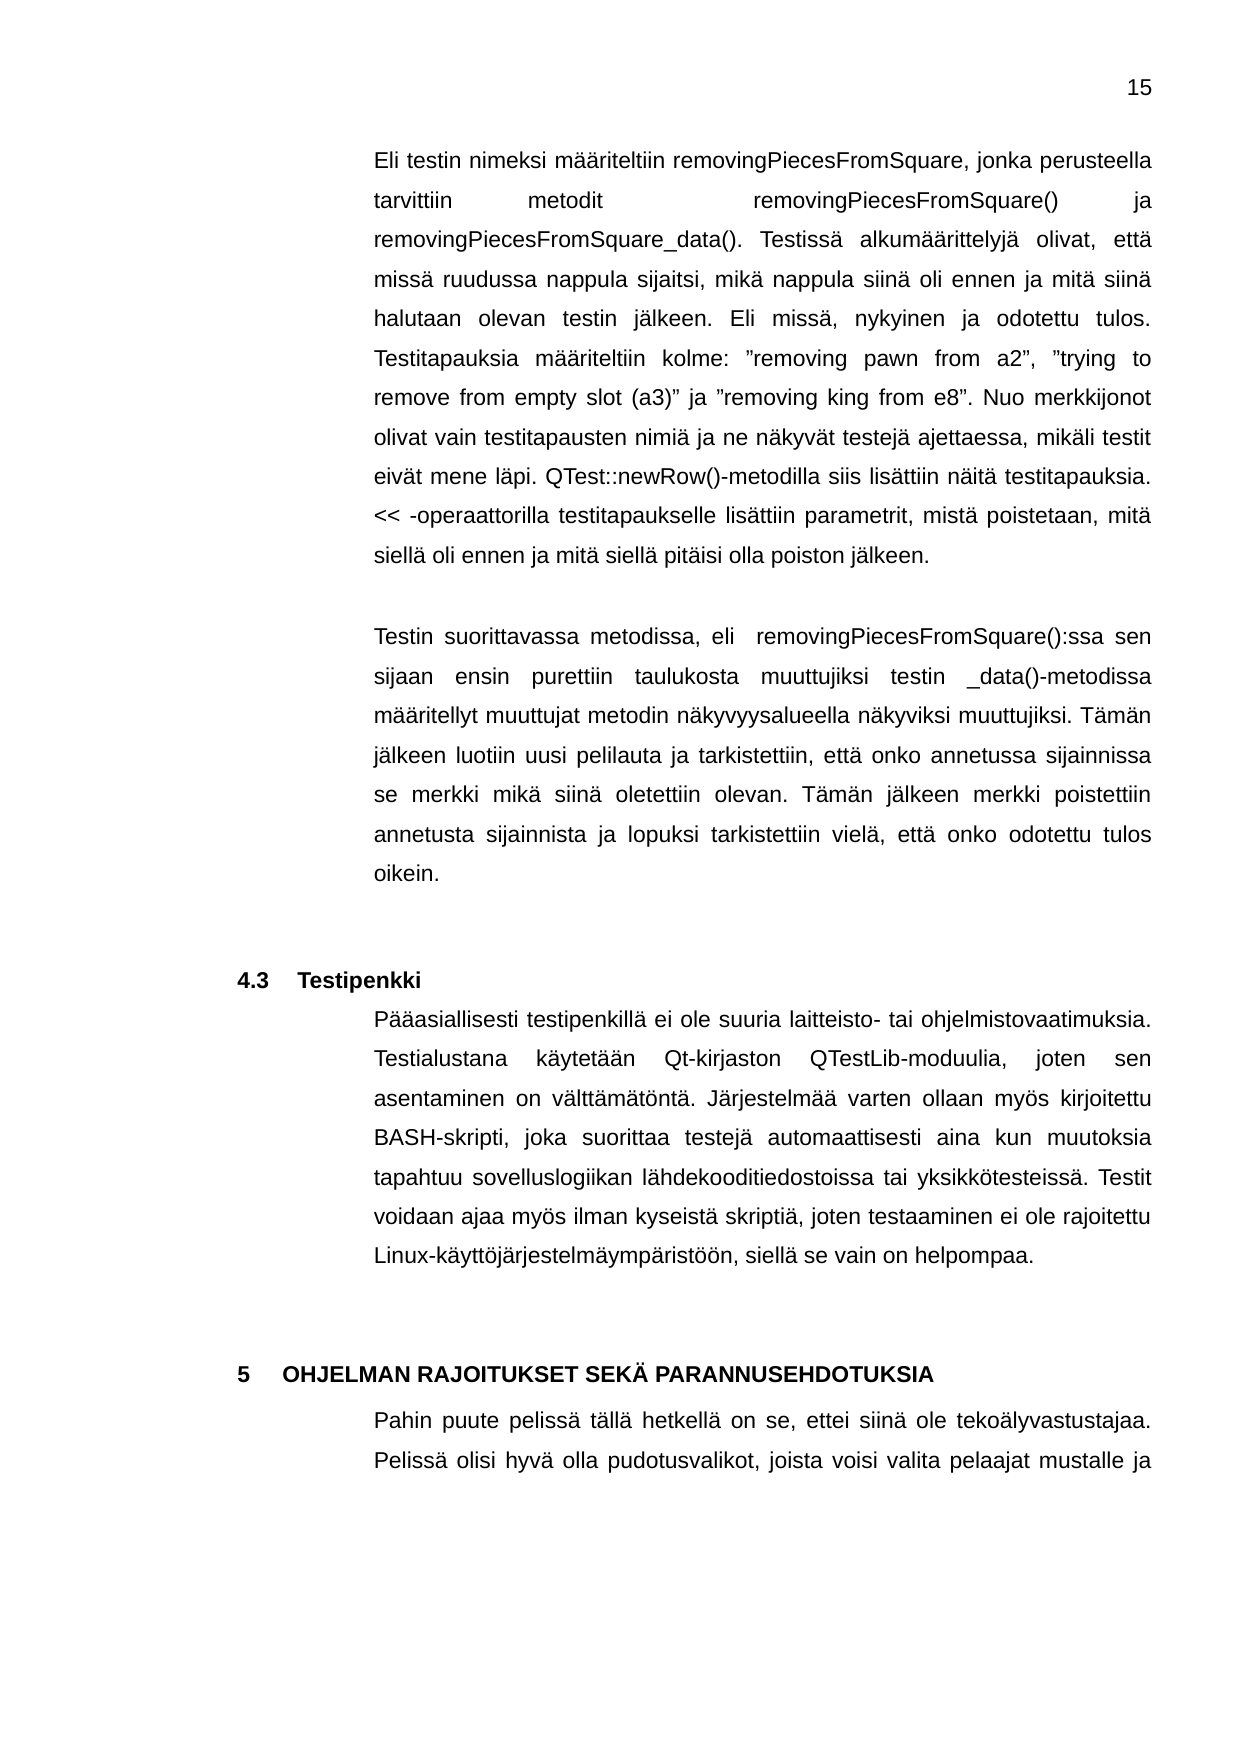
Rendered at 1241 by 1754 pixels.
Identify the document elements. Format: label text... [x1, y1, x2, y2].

text Pääasiallisesti testipenkillä ei ole suuria laitteisto- tai ohjelmistovaatimuksia. Testialustana käytetään Qt-kirjaston QTestLib-moduulia, joten sen asentaminen on välttämätöntä. Järjestelmää varten ollaan myös kirjoitettu BASH-skripti, joka suorittaa testejä automaattisesti aina kun muutoksia tapahtuu sovelluslogiikan lähdekooditiedostoissa tai yksikkötesteissä. Testit voidaan ajaa myös ilman kyseistä skriptiä, joten testaaminen ei ole rajoitettu Linux-käyttöjärjestelmäympäristöön, siellä se vain on helpompaa. [373, 1006, 1152, 1269]
text Pahin puute pelissä tällä hetkellä on se, ettei siinä ole tekoälyvastustajaa. Pelissä olisi hyvä olla pudotusvalikot, joista voisi valita pelaajat mustalle ja [373, 1407, 1152, 1473]
subtitle OHJELMAN RAJOITUKSET SEKÄ PARANNUSEHDOTUKSIA [237, 1361, 1152, 1388]
text Testin suorittavassa metodissa, eli removingPiecesFromSquare():ssa sen sijaan ensin purettiin taulukosta muuttujiksi testin _data()-metodissa määritellyt muuttujat metodin näkyvyysalueella näkyviksi muuttujiksi. Tämän jälkeen luotiin uusi pelilauta ja tarkistettiin, että onko annetussa sijainnissa se merkki mikä siinä oletettiin olevan. Tämän jälkeen merkki poistettiin annetusta sijainnista ja lopuksi tarkistettiin vielä, että onko odotettu tulos oikein. [373, 623, 1152, 887]
subtitle Testipenkki [237, 967, 1152, 993]
text Eli testin nimeksi määriteltiin removingPiecesFromSquare, jonka perusteella tarvittiin metodit removingPiecesFromSquare() ja removingPiecesFromSquare_data(). Testissä alkumäärittelyjä olivat, että missä ruudussa nappula sijaitsi, mikä nappula siinä oli ennen ja mitä siinä halutaan olevan testin jälkeen. Eli missä, nykyinen ja odotettu tulos. Testitapauksia määriteltiin kolme: ”removing pawn from a2”, ”trying to remove from empty slot (a3)” ja ”removing king from e8”. Nuo merkkijonot olivat vain testitapausten nimiä ja ne näkyvät testejä ajettaessa, mikäli testit eivät mene läpi. QTest::newRow()-metodilla siis lisättiin näitä testitapauksia. << -operaattorilla testitapaukselle lisättiin parametrit, mistä poistetaan, mitä siellä oli ennen ja mitä siellä pitäisi olla poiston jälkeen. [373, 147, 1152, 568]
